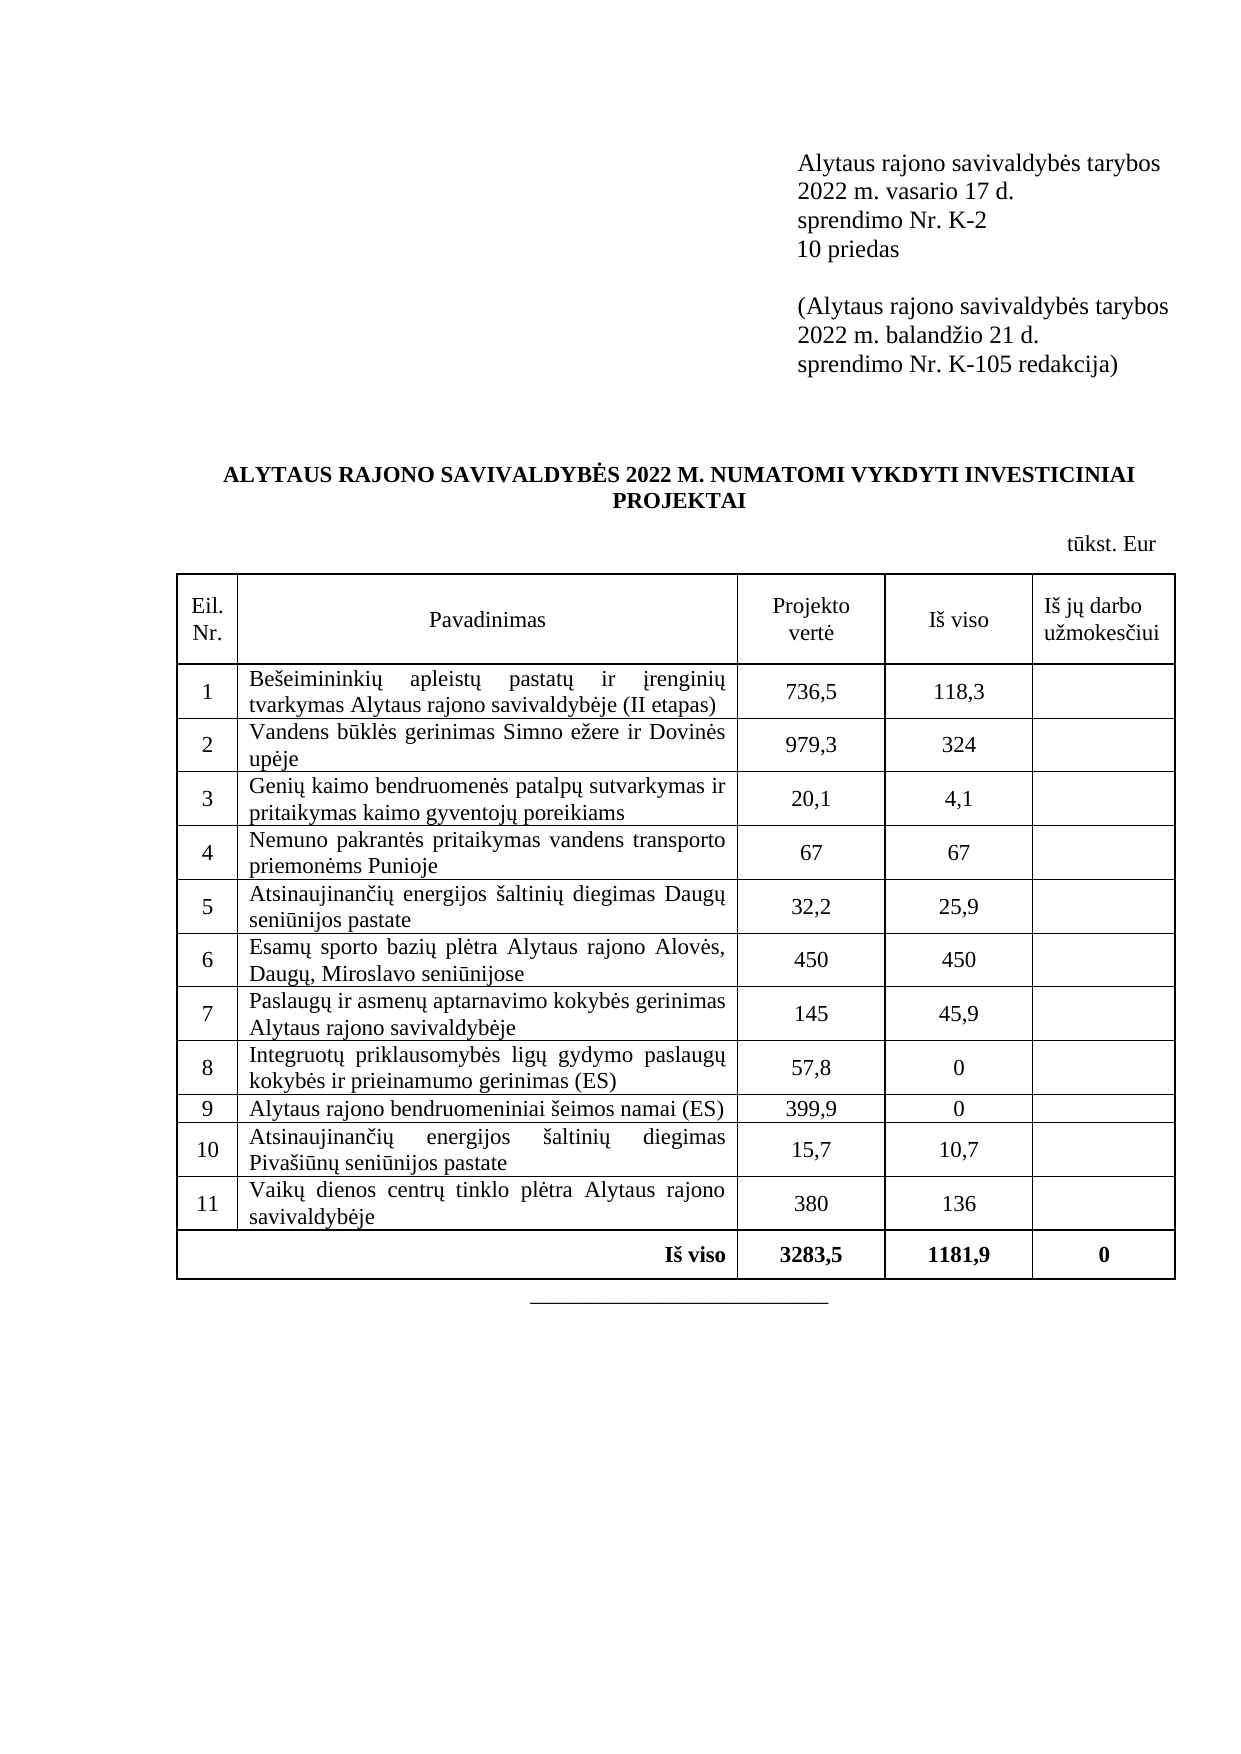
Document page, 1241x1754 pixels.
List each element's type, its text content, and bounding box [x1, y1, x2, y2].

table_cell 5 [178, 880, 237, 932]
table_cell 1 [178, 665, 237, 717]
table_cell 118,3 [886, 665, 1032, 717]
text __________________________ [177, 1280, 1181, 1306]
table_cell 25,9 [886, 880, 1032, 932]
table_cell Esamų sporto bazių plėtra Alytaus rajono Alovės, Daugų, Miroslavo seniūnijose [238, 934, 737, 986]
table_cell 2 [178, 719, 237, 771]
table_cell [1033, 1177, 1174, 1229]
table_cell 3283,5 [738, 1231, 884, 1278]
table_cell [1033, 880, 1174, 932]
table_cell 145 [738, 987, 884, 1040]
table_cell 9 [178, 1095, 237, 1122]
table_cell [1033, 719, 1174, 771]
text sprendimo Nr. K-105 redakcija) [177, 349, 1181, 378]
table_cell 136 [886, 1177, 1032, 1229]
table_cell 67 [738, 826, 884, 879]
text ALYTAUS RAJONO SAVIVALDYBĖS 2022 M. NUMATOMI VYKDYTI INVESTICINIAI PROJEKTAI [177, 461, 1181, 513]
table_cell 57,8 [738, 1041, 884, 1094]
table_cell 0 [886, 1095, 1032, 1122]
table_cell Integruotų priklausomybės ligų gydymo paslaugų kokybės ir prieinamumo gerinimas (ES) [238, 1041, 737, 1094]
table_cell [1033, 1123, 1174, 1176]
table_header Iš jų darbo užmokesčiui [1033, 575, 1174, 663]
table_cell Alytaus rajono bendruomeniniai šeimos namai (ES) [238, 1095, 737, 1122]
table_cell 32,2 [738, 880, 884, 932]
table_header Projekto vertė [738, 575, 884, 663]
table_cell 0 [886, 1041, 1032, 1094]
table_cell 450 [738, 934, 884, 986]
table_cell 15,7 [738, 1123, 884, 1176]
table_cell Atsinaujinančių energijos šaltinių diegimas Daugų seniūnijos pastate [238, 880, 737, 932]
table_header Eil. Nr. [178, 575, 237, 663]
table_cell 380 [738, 1177, 884, 1229]
text 10 priedas [796, 234, 1181, 263]
table_cell 10 [178, 1123, 237, 1176]
table_cell 3 [178, 772, 237, 825]
table_cell 8 [178, 1041, 237, 1094]
table_cell 20,1 [738, 772, 884, 825]
table_cell 0 [1033, 1231, 1174, 1278]
table_cell [1033, 772, 1174, 825]
table_cell 11 [178, 1177, 237, 1229]
table_cell 450 [886, 934, 1032, 986]
table_cell 324 [886, 719, 1032, 771]
text Alytaus rajono savivaldybės tarybos [177, 148, 1181, 176]
table_cell [1033, 934, 1174, 986]
table_cell 4 [178, 826, 237, 879]
table_cell 1181,9 [886, 1231, 1032, 1278]
table_cell Atsinaujinančių energijos šaltinių diegimas Pivašiūnų seniūnijos pastate [238, 1123, 737, 1176]
table_cell 10,7 [886, 1123, 1032, 1176]
table_cell 979,3 [738, 719, 884, 771]
text 2022 m. balandžio 21 d. [177, 320, 1181, 349]
table_cell Vaikų dienos centrų tinklo plėtra Alytaus rajono savivaldybėje [238, 1177, 737, 1229]
table_cell Genių kaimo bendruomenės patalpų sutvarkymas ir pritaikymas kaimo gyventojų poreikiams [238, 772, 737, 825]
table_cell 67 [886, 826, 1032, 879]
table_cell 7 [178, 987, 237, 1040]
table_header Pavadinimas [238, 575, 737, 663]
text 2022 m. vasario 17 d. [177, 176, 1181, 205]
table_cell 736,5 [738, 665, 884, 717]
table_cell Nemuno pakrantės pritaikymas vandens transporto priemonėms Punioje [238, 826, 737, 879]
table_cell [1033, 1041, 1174, 1094]
table_cell Paslaugų ir asmenų aptarnavimo kokybės gerinimas Alytaus rajono savivaldybėje [238, 987, 737, 1040]
table_cell 45,9 [886, 987, 1032, 1040]
text (Alytaus rajono savivaldybės tarybos [177, 291, 1181, 320]
table_cell [1033, 987, 1174, 1040]
table_cell [1033, 826, 1174, 879]
table_cell Bešeimininkių apleistų pastatų ir įrenginių tvarkymas Alytaus rajono savivaldybėje (II etapas) [238, 665, 737, 717]
text sprendimo Nr. K-2 [177, 205, 1181, 234]
table_cell Iš viso [178, 1231, 737, 1278]
table_cell Vandens būklės gerinimas Simno ežere ir Dovinės upėje [238, 719, 737, 771]
table_cell 399,9 [738, 1095, 884, 1122]
table_cell 4,1 [886, 772, 1032, 825]
table_header Iš viso [886, 575, 1032, 663]
table_cell 6 [178, 934, 237, 986]
text tūkst. Eur [177, 530, 1181, 556]
table_cell [1033, 665, 1174, 717]
table_cell [1033, 1095, 1174, 1122]
